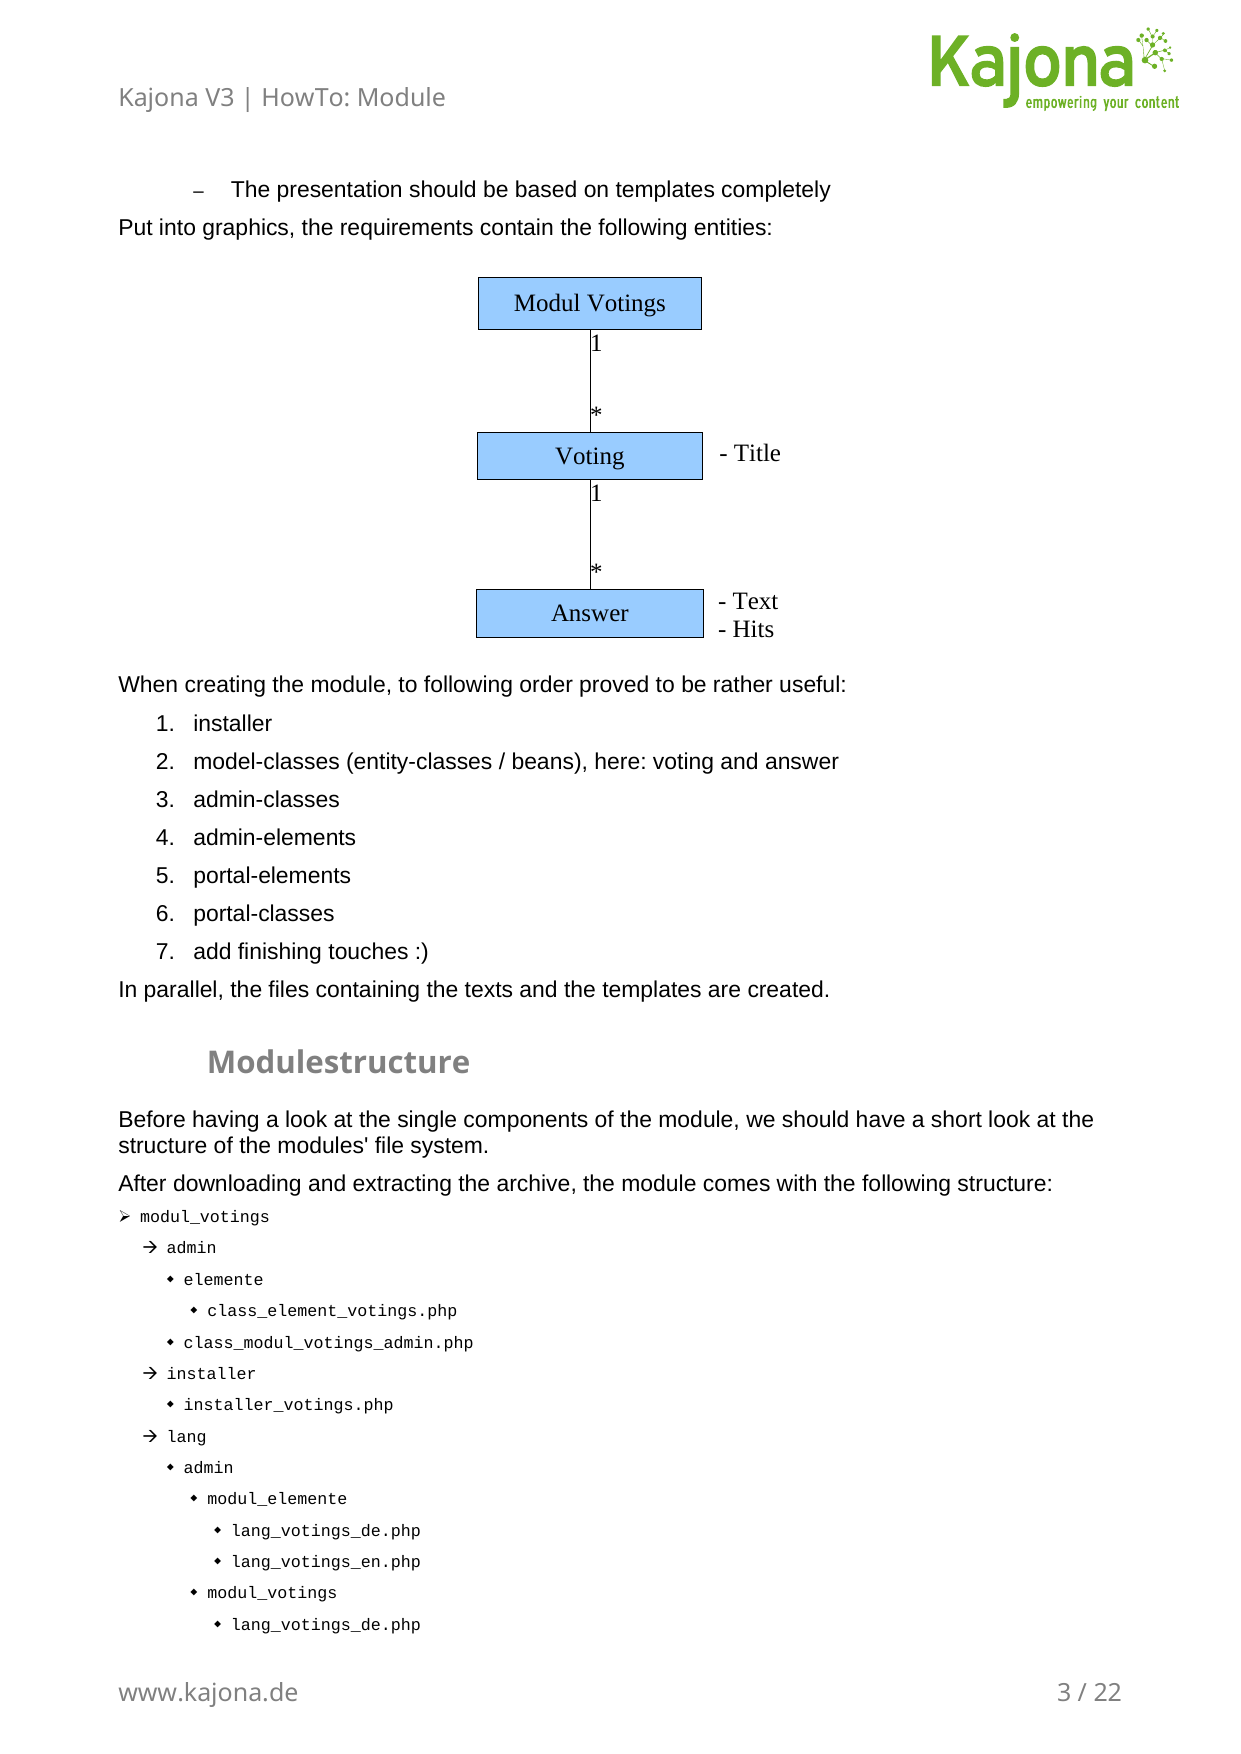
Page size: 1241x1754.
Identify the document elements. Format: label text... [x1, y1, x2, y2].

list elemente [165, 1271, 1122, 1290]
list modul_votings [189, 1585, 1122, 1604]
subtitle Modulestructure [118, 1040, 1122, 1083]
text Put into graphics, the requirements contain the following entities: [118, 215, 1122, 240]
text After downloading and extracting the archive, the module comes with the following structure: [118, 1171, 1122, 1196]
list modul_votings [118, 1209, 1122, 1228]
list portal-classes [156, 901, 1122, 927]
list admin-elements [156, 825, 1122, 850]
list admin [165, 1459, 1122, 1478]
list admin-classes [156, 787, 1122, 812]
text When creating the module, to following order proved to be rather useful: [118, 672, 1122, 698]
list lang_votings_en.php [213, 1554, 1122, 1572]
list portal-elements [156, 863, 1122, 888]
list admin [142, 1240, 1122, 1259]
list installer [156, 710, 1122, 736]
text In parallel, the files containing the texts and the templates are created. [118, 977, 1122, 1003]
list model-classes (entity-classes / beans), here: voting and answer [156, 748, 1122, 774]
list lang_votings_de.php [213, 1522, 1122, 1541]
list class_element_votings.php [189, 1303, 1122, 1322]
list class_modul_votings_admin.php [165, 1334, 1122, 1353]
list add finishing touches :) [156, 939, 1122, 965]
list lang_votings_de.php [213, 1616, 1122, 1635]
list lang [142, 1428, 1122, 1447]
list installer_votings.php [165, 1397, 1122, 1416]
list modul_elemente [189, 1491, 1122, 1510]
text Before having a look at the single components of the module, we should have a short look at the structure of the modules' file system. [118, 1107, 1122, 1158]
list installer [142, 1366, 1122, 1384]
list The presentation should be based on templates completely [193, 177, 1122, 202]
